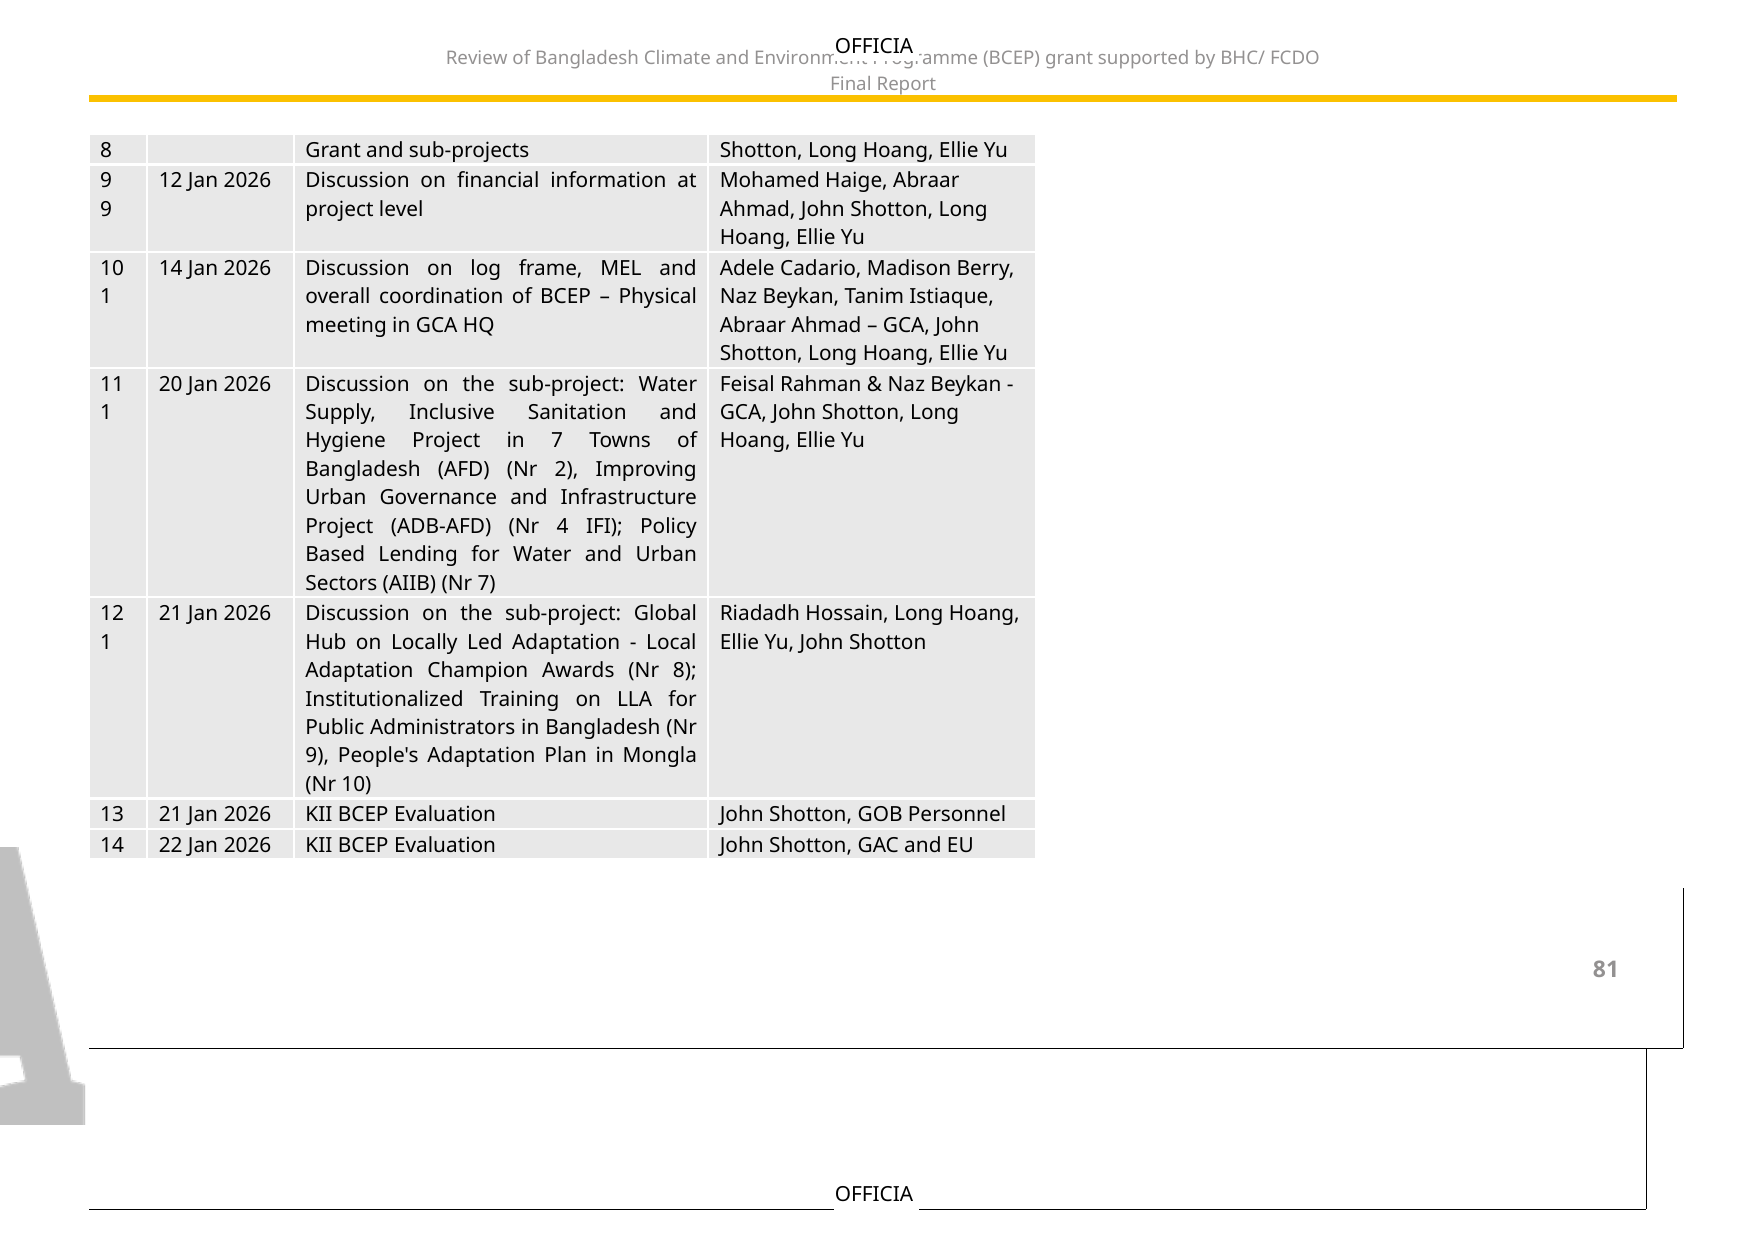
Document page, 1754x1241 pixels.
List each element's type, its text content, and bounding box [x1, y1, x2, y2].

table_cell 22 Jan 2026 [148, 830, 293, 858]
table_cell 8 [90, 135, 146, 163]
table_cell John Shotton, GAC and EU [709, 830, 1035, 858]
table_cell Feisal Rahman & Naz Beykan - GCA, John Shotton, Long Hoang, Ellie Yu [709, 369, 1035, 596]
table_cell Grant and sub-projects [295, 135, 707, 163]
table_cell 1 [90, 369, 146, 596]
table_cell [90, 800, 146, 828]
table_cell Adele Cadario, Madison Berry, Naz Beykan, Tanim Istiaque, Abraar Ahmad – GCA, John Shotton, Long Hoang, Ellie Yu [709, 253, 1035, 367]
table_cell Discussion on log frame, MEL and overall coordination of BCEP – Physical meeting in GCA HQ [295, 253, 707, 367]
table_cell 21 Jan 2026 [148, 598, 293, 797]
table_cell 1 [90, 253, 146, 367]
table_cell [90, 830, 146, 858]
table_cell 21 Jan 2026 [148, 800, 293, 828]
table_cell Shotton, Long Hoang, Ellie Yu [709, 135, 1035, 163]
table_cell Mohamed Haige, Abraar Ahmad, John Shotton, Long Hoang, Ellie Yu [709, 166, 1035, 251]
table_cell Discussion on the sub-project: Water Supply, Inclusive Sanitation and Hygiene Project in 7 Towns of Bangladesh (AFD) (Nr 2), Improving Urban Governance and Infrastructure Project (ADB-AFD) (Nr 4 IFI); Policy Based Lending for Water and Urban Sectors (AIIB) (Nr 7) [295, 369, 707, 596]
table_cell 12 Jan 2026 [148, 166, 293, 251]
table_cell KII BCEP Evaluation [295, 800, 707, 828]
table_cell John Shotton, GOB Personnel [709, 800, 1035, 828]
table_cell 1 [90, 598, 146, 797]
table_cell 14 Jan 2026 [148, 253, 293, 367]
table_cell Riadadh Hossain, Long Hoang, Ellie Yu, John Shotton [709, 598, 1035, 797]
table_cell KII BCEP Evaluation [295, 830, 707, 858]
table_cell Discussion on the sub-project: Global Hub on Locally Led Adaptation - Local Adaptation Champion Awards (Nr 8); Institutionalized Training on LLA for Public Administrators in Bangladesh (Nr 9), People's Adaptation Plan in Mongla (Nr 10) [295, 598, 707, 797]
table_cell 20 Jan 2026 [148, 369, 293, 596]
table_cell Discussion on financial information at project level [295, 166, 707, 251]
table_cell [148, 135, 293, 163]
table_cell 9 [90, 166, 146, 251]
